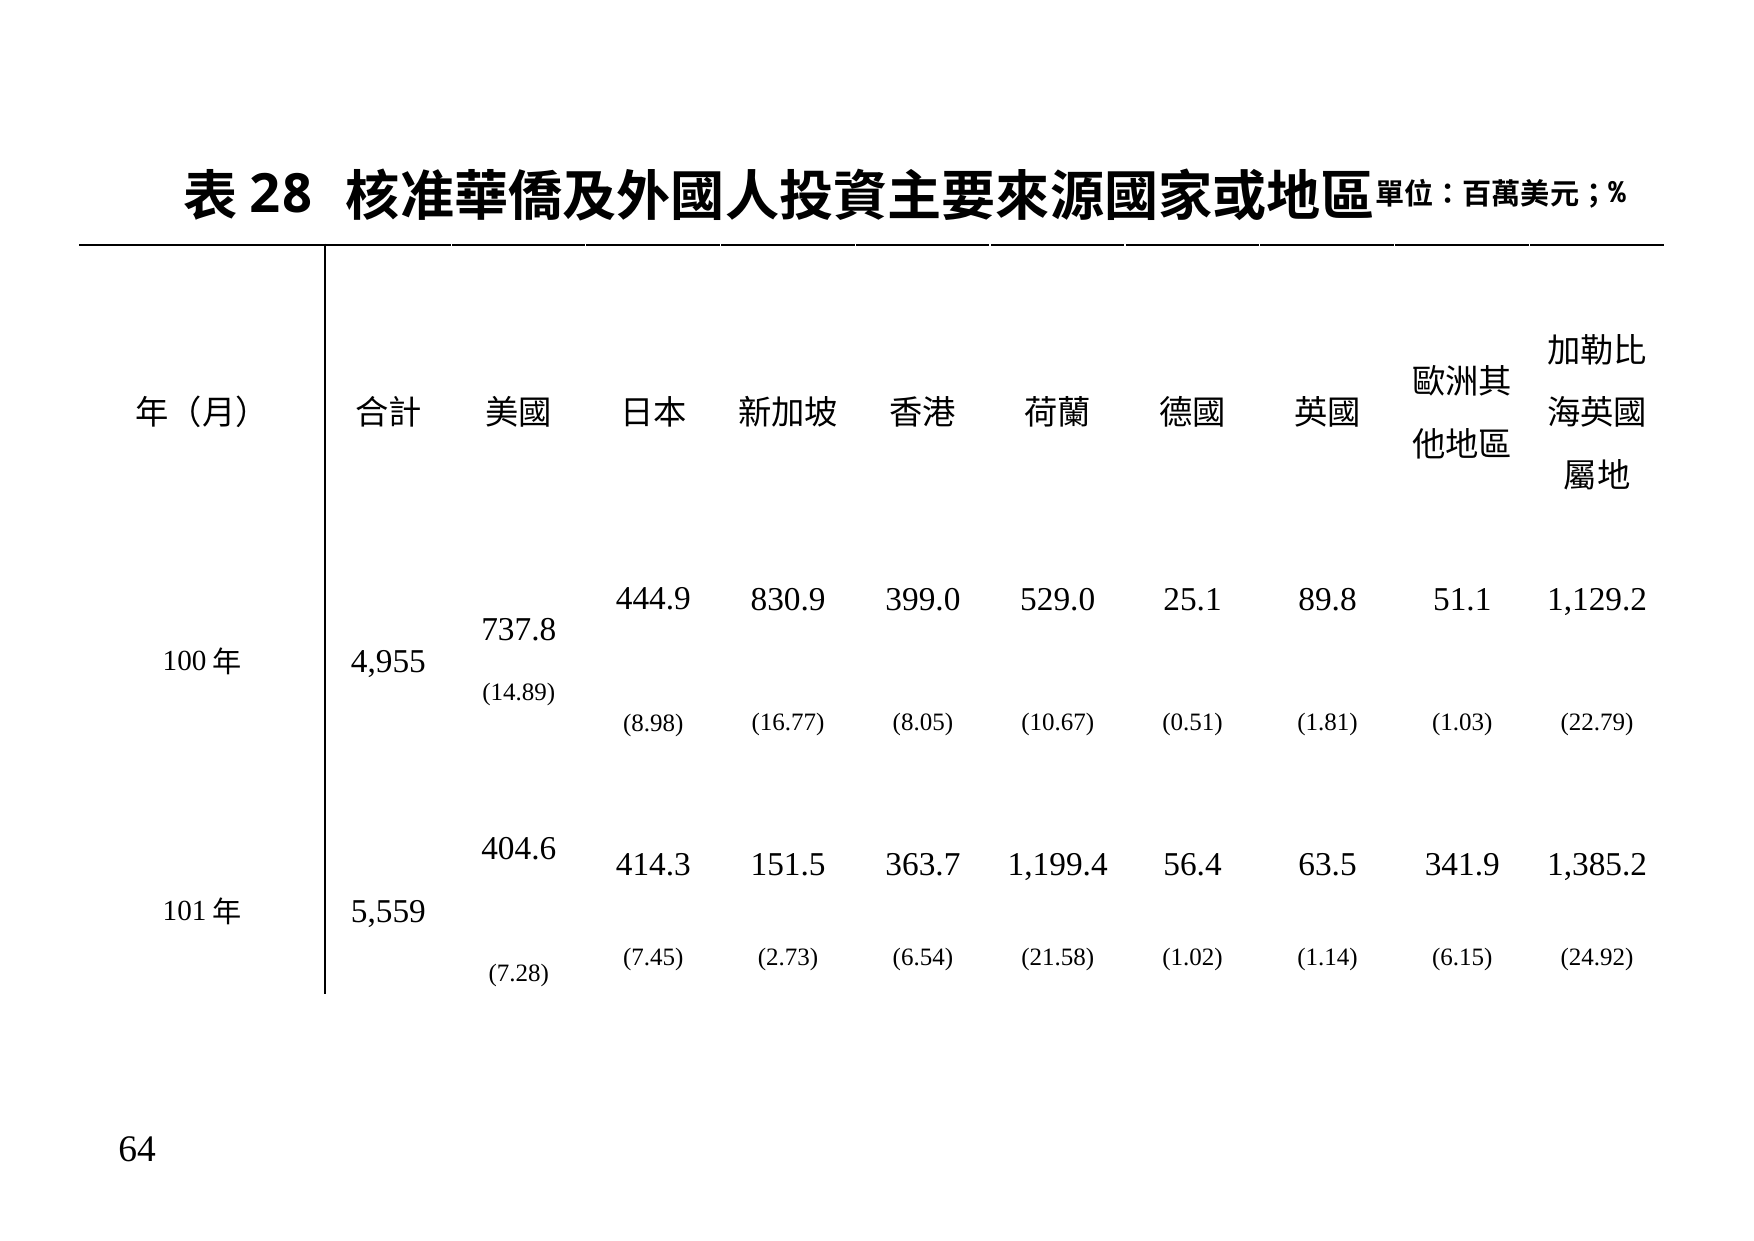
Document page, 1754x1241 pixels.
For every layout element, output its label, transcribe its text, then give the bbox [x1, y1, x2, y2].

table_cell 1,199.4 (21.58) [991, 744, 1124, 993]
table_cell 363.7 (6.54) [856, 744, 989, 993]
table_cell 444.9 (8.98) [586, 495, 720, 743]
table_cell 101年 [79, 744, 324, 993]
subtitle 表28 核准華僑及外國人投資主要來源國家或地區單位：百萬美元；% [118, 118, 1636, 243]
table_cell 89.8 (1.81) [1260, 495, 1394, 743]
table_cell 830.9 (16.77) [721, 495, 855, 743]
table_cell [1665, 743, 1675, 993]
table_header 德國 [1126, 246, 1259, 493]
table_cell 4,955 [326, 495, 451, 743]
table_cell 5,559 [326, 744, 451, 993]
table_header 合計 [326, 246, 451, 493]
table_header 荷蘭 [991, 246, 1124, 493]
table_cell 25.1 (0.51) [1126, 495, 1259, 743]
table_cell 100年 [79, 495, 324, 743]
table_header 美國 [452, 246, 585, 493]
table_cell 399.0 (8.05) [856, 495, 989, 743]
table_cell [1665, 494, 1675, 743]
table_cell 414.3 (7.45) [586, 744, 720, 993]
table_cell 51.1 (1.03) [1395, 495, 1529, 743]
table_header 加勒比海英國屬地 [1530, 246, 1664, 493]
table_cell 404.6 (7.28) [452, 744, 585, 993]
table_cell 1,385.2 (24.92) [1530, 744, 1664, 993]
table_header 英國 [1260, 246, 1394, 493]
table_cell 1,129.2 (22.79) [1530, 495, 1664, 743]
table_header 日本 [586, 246, 720, 493]
table_cell 63.5 (1.14) [1260, 744, 1394, 993]
table_header [1665, 244, 1675, 493]
table_cell 341.9 (6.15) [1395, 744, 1529, 993]
table_cell 151.5 (2.73) [721, 744, 855, 993]
table_cell 529.0 (10.67) [991, 495, 1124, 743]
table_cell 56.4 (1.02) [1126, 744, 1259, 993]
table_header 年（月） [79, 246, 324, 493]
table_cell 737.8 (14.89) [452, 495, 585, 743]
table_header 歐洲其他地區 [1395, 246, 1529, 493]
table_header 新加坡 [721, 246, 855, 493]
table_header 香港 [856, 246, 989, 493]
